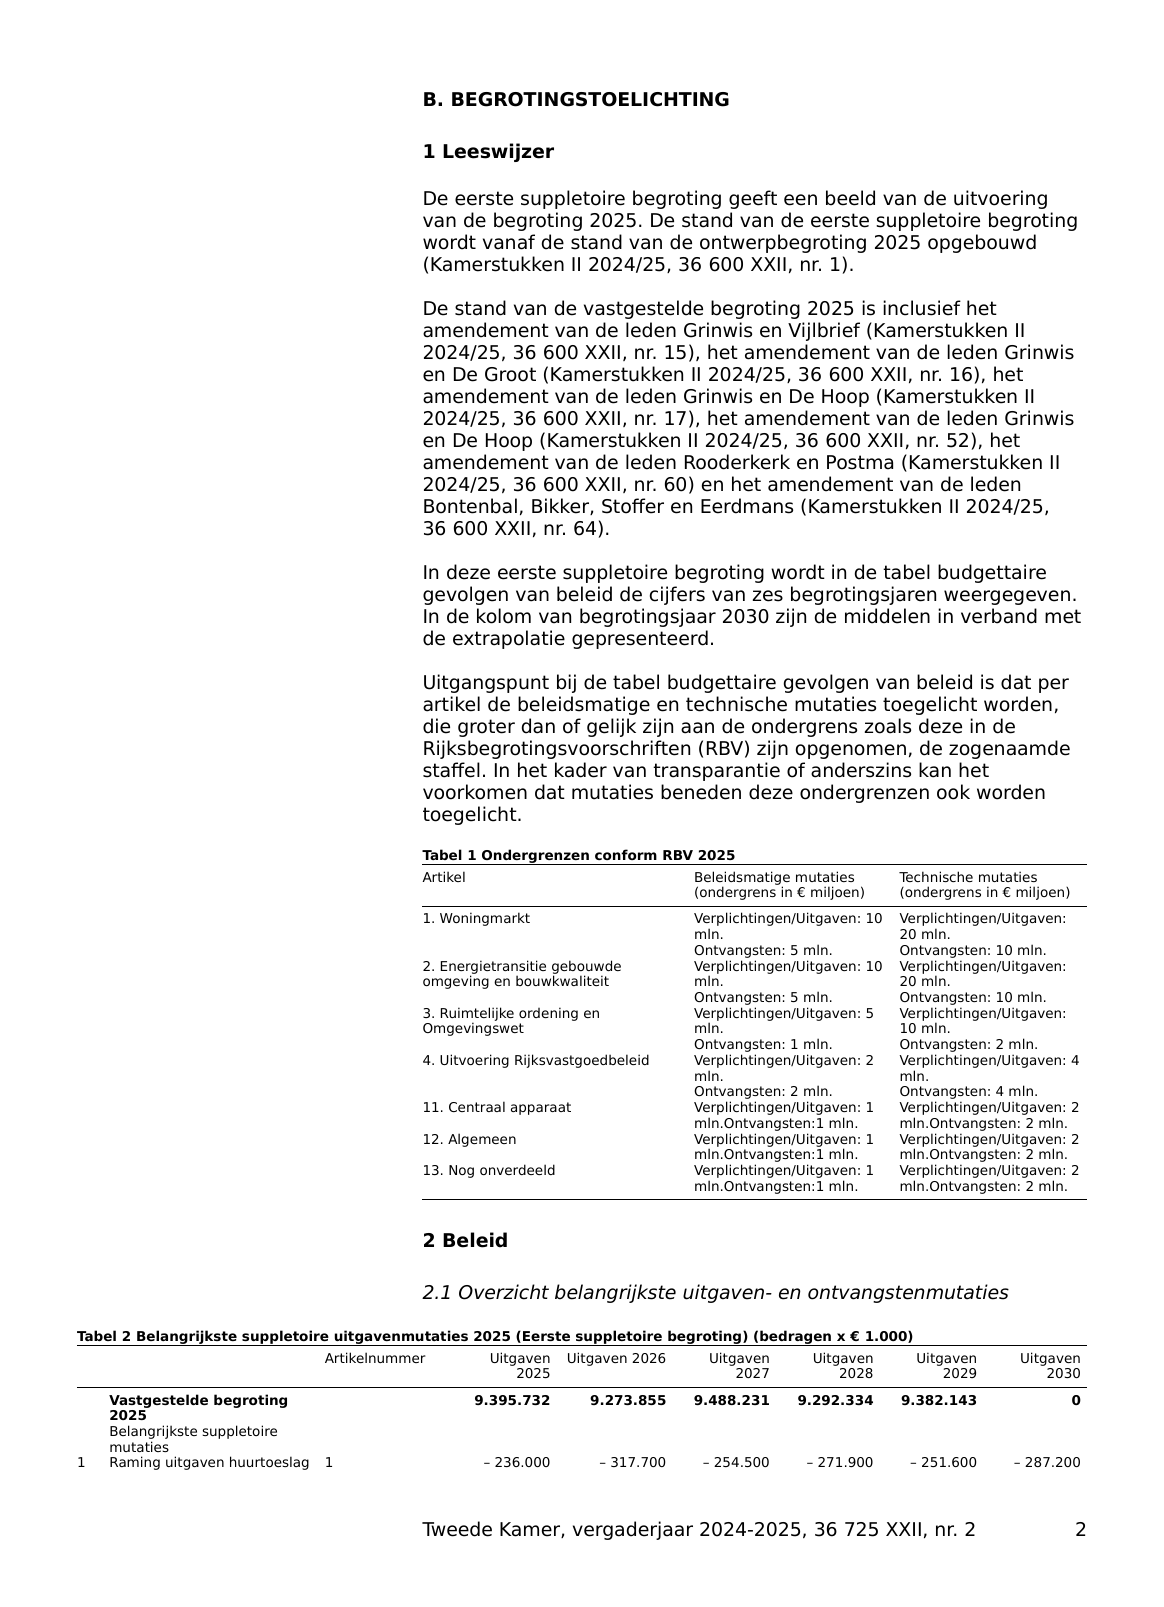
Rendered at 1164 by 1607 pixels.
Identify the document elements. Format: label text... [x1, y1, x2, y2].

table_cell 9.292.334 [776, 1388, 879, 1424]
table_cell 13. Nog onverdeeld [422, 1163, 688, 1199]
table_cell Verplichtingen/Uitgaven: 1 mln.Ontvangsten:1 mln. [688, 1100, 893, 1131]
table_cell Verplichtingen/Uitgaven: 10 mln. Ontvangsten: 5 mln. [688, 907, 893, 958]
table_cell Artikelnummer [319, 1346, 453, 1387]
table_cell Artikel [422, 865, 688, 906]
table_cell [879, 1424, 983, 1455]
table_cell [556, 1424, 672, 1455]
subtitle 2.1 Overzicht belangrijkste uitgaven- en ontvangstenmutaties [422, 1282, 1087, 1304]
table_cell Uitgaven 2028 [776, 1346, 879, 1387]
table_cell 4. Uitvoering Rijksvastgoedbeleid [422, 1053, 688, 1100]
table_cell 12. Algemeen [422, 1131, 688, 1163]
table_cell Vastgestelde begroting 2025 [103, 1388, 318, 1424]
subtitle B. BEGROTINGSTOELICHTING [422, 89, 1087, 111]
table_cell [103, 1346, 318, 1387]
table_cell – 287.200 [983, 1455, 1087, 1471]
table_cell 9.395.732 [453, 1388, 556, 1424]
table_cell Verplichtingen/Uitgaven: 1 mln.Ontvangsten:1 mln. [688, 1163, 893, 1199]
table_cell 0 [983, 1388, 1087, 1424]
table_cell [77, 1388, 103, 1424]
table_cell Belangrijkste suppletoire mutaties [103, 1424, 318, 1455]
table_cell Beleidsmatige mutaties (ondergrens in € miljoen) [688, 865, 893, 906]
text De stand van de vastgestelde begroting 2025 is inclusief het amendement van de leden Grinwis en Vijlbrief (Kamerstukken II 2024/25, 36 600 XXII, nr. 15), het amendement van de leden Grinwis en De Groot (Kamerstukken II 2024/25, 36 600 XXII, nr. 16), het amendement van de leden Grinwis en De Hoop (Kamerstukken II 2024/25, 36 600 XXII, nr. 17), het amendement van de leden Grinwis en De Hoop (Kamerstukken II 2024/25, 36 600 XXII, nr. 52), het amendement van de leden Rooderkerk en Postma (Kamerstukken II 2024/25, 36 600 XXII, nr. 60) en het amendement van de leden Bontenbal, Bikker, Stoffer en Eerdmans (Kamerstukken II 2024/25, 36 600 XXII, nr. 64). [422, 298, 1087, 540]
table_cell 9.382.143 [879, 1388, 983, 1424]
table_cell Raming uitgaven huurtoeslag [103, 1455, 318, 1471]
table_cell Uitgaven 2029 [879, 1346, 983, 1387]
table_cell 1 [319, 1455, 453, 1471]
table_cell 2. Energietransitie gebouwde omgeving en bouwkwaliteit [422, 959, 688, 1006]
table_cell Uitgaven 2030 [983, 1346, 1087, 1387]
table_cell 1. Woningmarkt [422, 907, 688, 958]
table_cell Verplichtingen/Uitgaven: 2 mln.Ontvangsten: 2 mln. [894, 1131, 1087, 1163]
table_cell Uitgaven 2025 [453, 1346, 556, 1387]
table_header Tabel 1 Ondergrenzen conform RBV 2025 [422, 848, 1087, 864]
table_cell 9.273.855 [556, 1388, 672, 1424]
table_cell Verplichtingen/Uitgaven: 20 mln. Ontvangsten: 10 mln. [894, 959, 1087, 1006]
table_cell [983, 1424, 1087, 1455]
table_cell Uitgaven 2027 [672, 1346, 776, 1387]
table_cell [319, 1424, 453, 1455]
table_cell Verplichtingen/Uitgaven: 10 mln. Ontvangsten: 5 mln. [688, 959, 893, 1006]
table_cell 11. Centraal apparaat [422, 1100, 688, 1131]
subtitle 1 Leeswijzer [422, 141, 1087, 163]
text De eerste suppletoire begroting geeft een beeld van de uitvoering van de begroting 2025. De stand van de eerste suppletoire begroting wordt vanaf de stand van de ontwerpbegroting 2025 opgebouwd (Kamerstukken II 2024/25, 36 600 XXII, nr. 1). [422, 188, 1087, 276]
table_cell [77, 1346, 103, 1387]
table_cell Verplichtingen/Uitgaven: 20 mln. Ontvangsten: 10 mln. [894, 907, 1087, 958]
table_cell Verplichtingen/Uitgaven: 5 mln. Ontvangsten: 1 mln. [688, 1006, 893, 1053]
table_cell Verplichtingen/Uitgaven: 2 mln.Ontvangsten: 2 mln. [894, 1100, 1087, 1131]
table_cell [672, 1424, 776, 1455]
table_cell – 254.500 [672, 1455, 776, 1471]
table_cell – 271.900 [776, 1455, 879, 1471]
table_cell 9.488.231 [672, 1388, 776, 1424]
table_cell – 251.600 [879, 1455, 983, 1471]
table_cell Uitgaven 2026 [556, 1346, 672, 1387]
table_cell Verplichtingen/Uitgaven: 1 mln.Ontvangsten:1 mln. [688, 1131, 893, 1163]
table_cell [77, 1424, 103, 1455]
table_cell [453, 1424, 556, 1455]
table_cell Verplichtingen/Uitgaven: 2 mln.Ontvangsten: 2 mln. [894, 1163, 1087, 1199]
table_cell Verplichtingen/Uitgaven: 4 mln. Ontvangsten: 4 mln. [894, 1053, 1087, 1100]
table_cell [776, 1424, 879, 1455]
table_cell Verplichtingen/Uitgaven: 10 mln. Ontvangsten: 2 mln. [894, 1006, 1087, 1053]
table_cell 1 [77, 1455, 103, 1471]
table_cell Technische mutaties (ondergrens in € miljoen) [894, 865, 1087, 906]
table_cell Verplichtingen/Uitgaven: 2 mln. Ontvangsten: 2 mln. [688, 1053, 893, 1100]
table_cell [319, 1388, 453, 1424]
text In deze eerste suppletoire begroting wordt in de tabel budgettaire gevolgen van beleid de cijfers van zes begrotingsjaren weergegeven. In de kolom van begrotingsjaar 2030 zijn de middelen in verband met de extrapolatie gepresenteerd. [422, 562, 1087, 650]
subtitle 2 Beleid [422, 1230, 1087, 1252]
table_cell – 236.000 [453, 1455, 556, 1471]
table_cell 3. Ruimtelijke ordening en Omgevingswet [422, 1006, 688, 1053]
text Uitgangspunt bij de tabel budgettaire gevolgen van beleid is dat per artikel de beleidsmatige en technische mutaties toegelicht worden, die groter dan of gelijk zijn aan de ondergrens zoals deze in de Rijksbegrotingsvoorschriften (RBV) zijn opgenomen, de zogenaamde staffel. In het kader van transparantie of anderszins kan het voorkomen dat mutaties beneden deze ondergrenzen ook worden toegelicht. [422, 672, 1087, 826]
table_header Tabel 2 Belangrijkste suppletoire uitgavenmutaties 2025 (Eerste suppletoire begroting) (bedragen x € 1.000) [77, 1329, 1087, 1345]
table_cell – 317.700 [556, 1455, 672, 1471]
